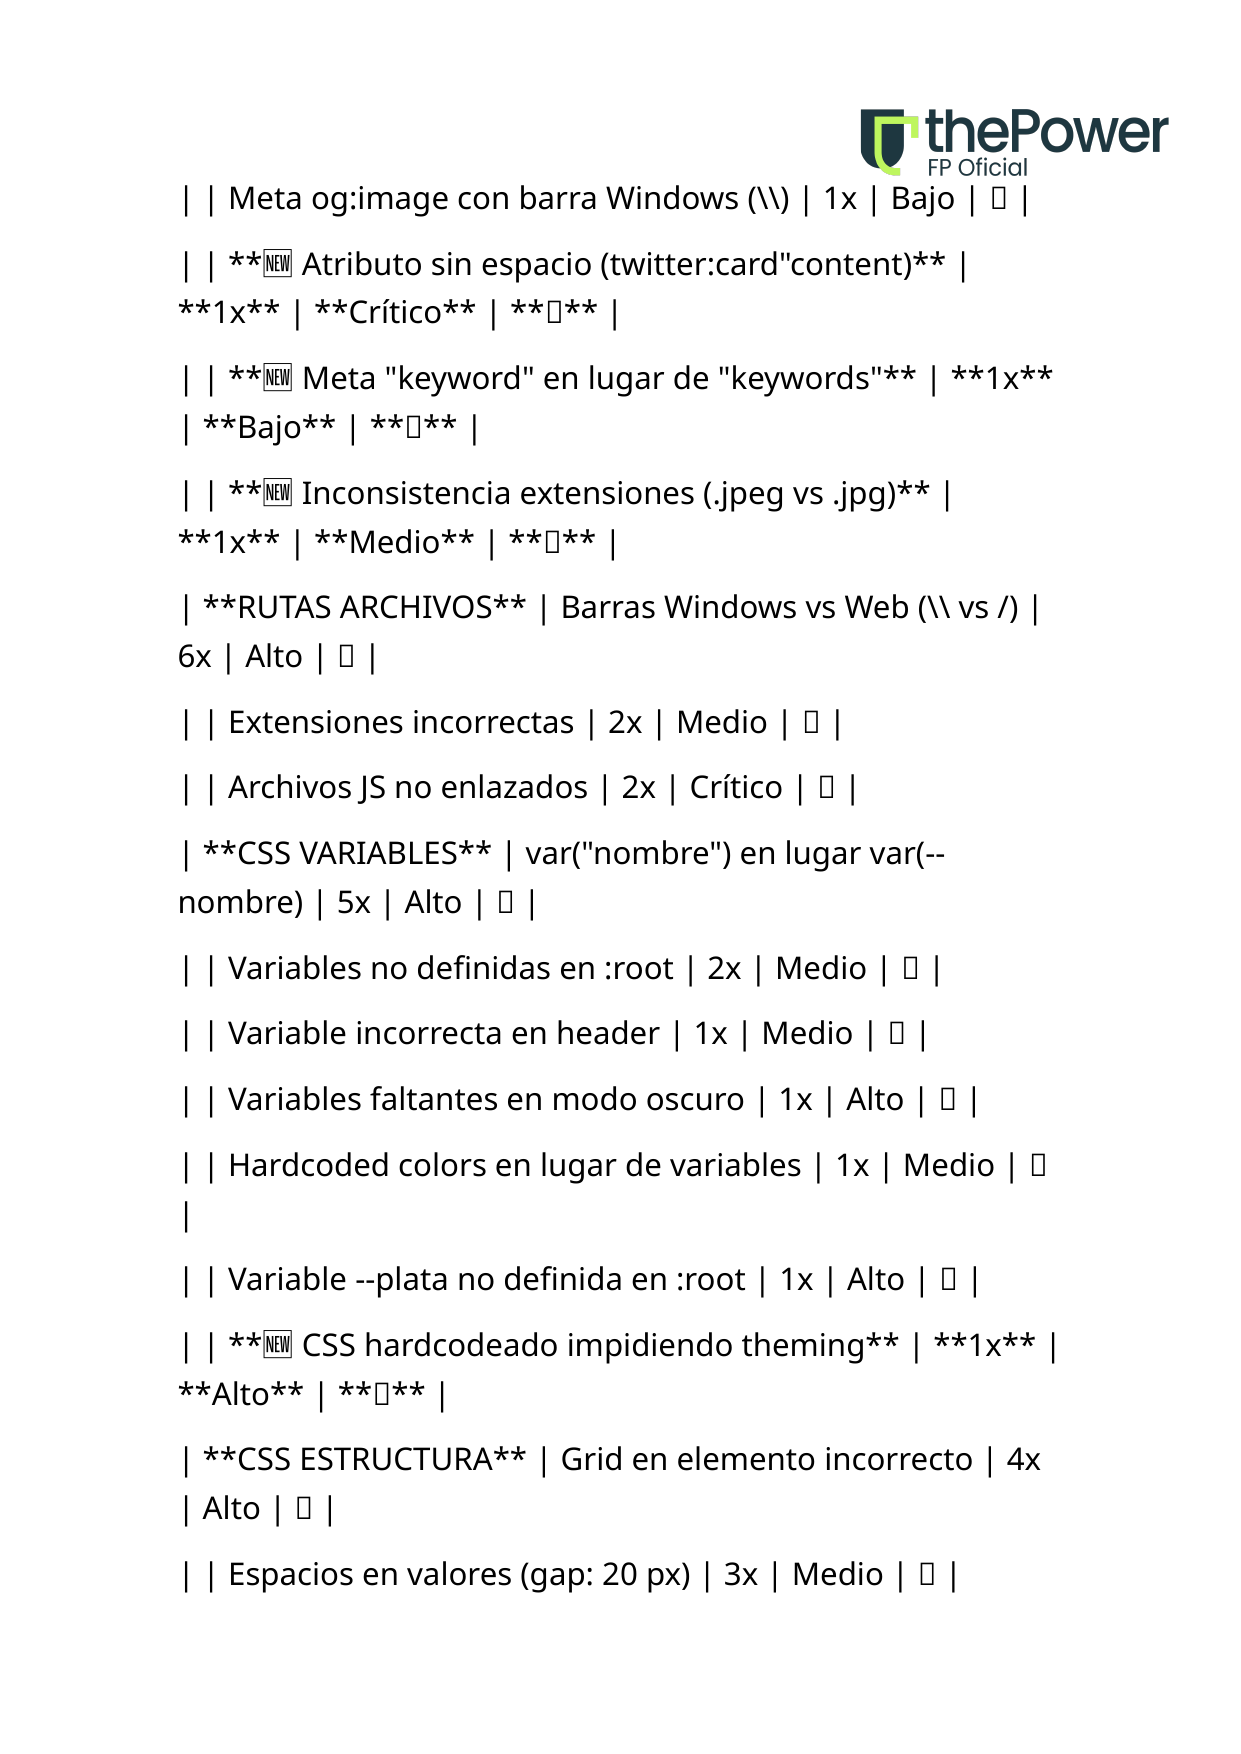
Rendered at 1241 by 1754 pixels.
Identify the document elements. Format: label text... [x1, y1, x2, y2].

text | **RUTAS ARCHIVOS** | Barras Windows vs Web (\\ vs /) | 6x | Alto | ✅ | [177, 585, 1063, 677]
text | | Hardcoded colors en lugar de variables | 1x | Medio | ✅ | [177, 1143, 1063, 1234]
text | | Variable incorrecta en header | 1x | Medio | ✅ | [177, 1011, 1063, 1054]
text | | Espacios en valores (gap: 20 px) | 3x | Medio | ✅ | [177, 1552, 1063, 1594]
text | | Variables faltantes en modo oscuro | 1x | Alto | ✅ | [177, 1077, 1063, 1119]
text | | Archivos JS no enlazados | 2x | Crítico | ✅ | [177, 766, 1063, 808]
text | | Meta og:image con barra Windows (\\) | 1x | Bajo | ✅ | [177, 176, 1063, 218]
text | | **🆕 Meta "keyword" en lugar de "keywords"** | **1x** | **Bajo** | **✅** | [177, 356, 1063, 448]
picture [860, 109, 1169, 176]
text | | Variables no definidas en :root | 2x | Medio | ✅ | [177, 946, 1063, 988]
text | | Variable --plata no definida en :root | 1x | Alto | ✅ | [177, 1257, 1063, 1300]
text | | **🆕 CSS hardcodeado impidiendo theming** | **1x** | **Alto** | **✅** | [177, 1323, 1063, 1414]
text | **CSS VARIABLES** | var("nombre") en lugar var(--nombre) | 5x | Alto | ✅ | [177, 831, 1063, 923]
text | | **🆕 Atributo sin espacio (twitter:card"content)** | **1x** | **Crítico** | **✅** | [177, 242, 1063, 333]
text | **CSS ESTRUCTURA** | Grid en elemento incorrecto | 4x | Alto | ✅ | [177, 1437, 1063, 1529]
text | | Extensiones incorrectas | 2x | Medio | ✅ | [177, 700, 1063, 742]
text | | **🆕 Inconsistencia extensiones (.jpeg vs .jpg)** | **1x** | **Medio** | **✅** | [177, 471, 1063, 562]
